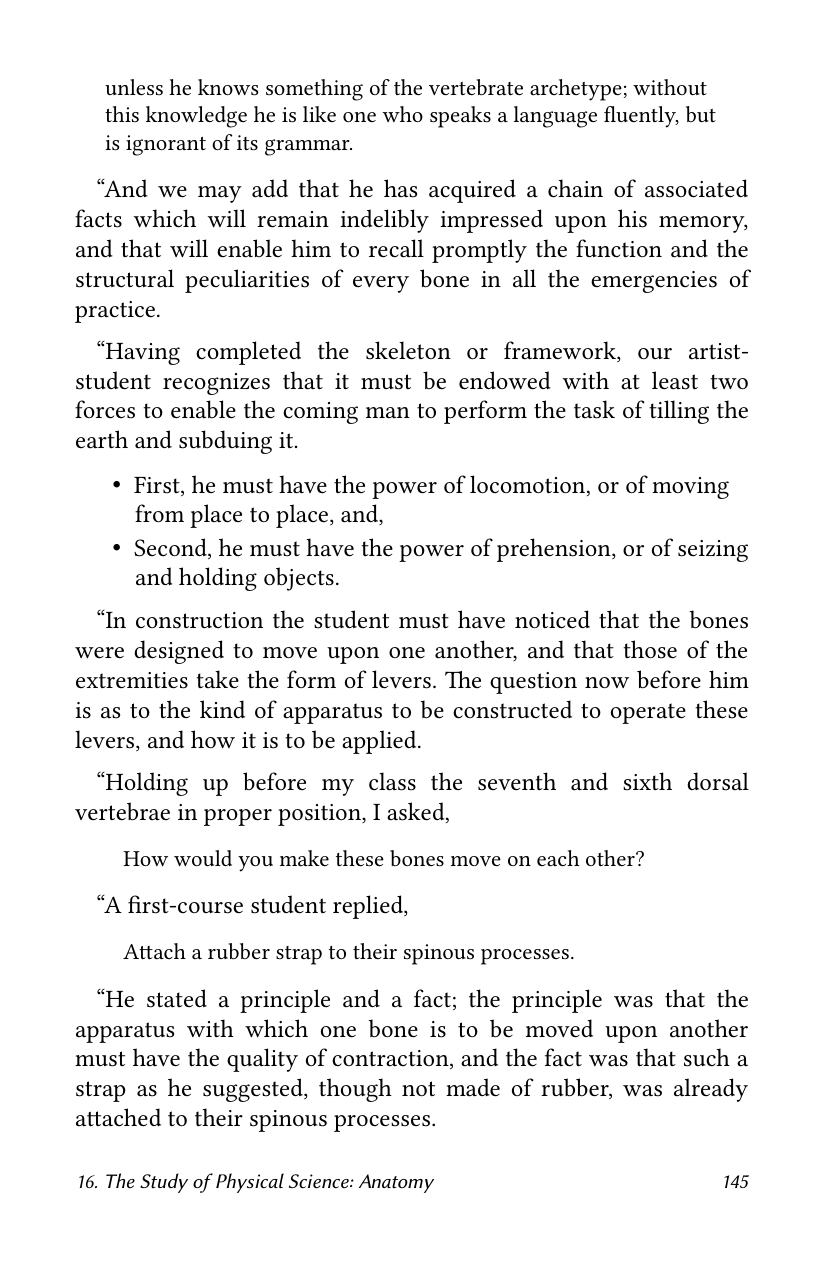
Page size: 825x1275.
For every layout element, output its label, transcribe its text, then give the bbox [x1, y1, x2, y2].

text “He stated a principle and a fact; the principle was that the apparatus with which one bone is to be moved upon another must have the quality of contraction, and the fact was that such a strap as he suggested, though not made of rubber, was already attached to their spinous processes. [75, 985, 750, 1133]
text “Holding up before my class the seventh and sixth dorsal vertebrae in proper position, I asked, [75, 768, 750, 827]
text “A first-course student replied, [75, 891, 750, 920]
list Second, he must have the power of prehension, or of seizing and holding objects. [112, 534, 750, 592]
text Attach a rubber strap to their spinous processes. [105, 939, 720, 965]
text “Having completed the skeleton or framework, our artist-student recognizes that it must be endowed with at least two forces to enable the coming man to perform the task of tilling the earth and subduing it. [75, 337, 750, 455]
text “In construction the student must have noticed that the bones were designed to move upon one another, and that those of the extremities take the form of levers. The question now before him is as to the kind of apparatus to be constructed to operate these levers, and how it is to be applied. [75, 607, 750, 755]
list First, he must have the power of locomotion, or of moving from place to place, and, [112, 471, 750, 528]
text How would you make these bones move on each other? [105, 846, 720, 872]
text “And we may add that he has acquired a chain of associated facts which will remain indelibly impressed upon his memory, and that will enable him to recall promptly the function and the structural peculiarities of every bone in all the emergencies of practice. [75, 175, 750, 323]
text unless he knows something of the vertebrate archetype; without this knowledge he is like one who speaks a language fluently, but is ignorant of its grammar. [105, 75, 720, 156]
